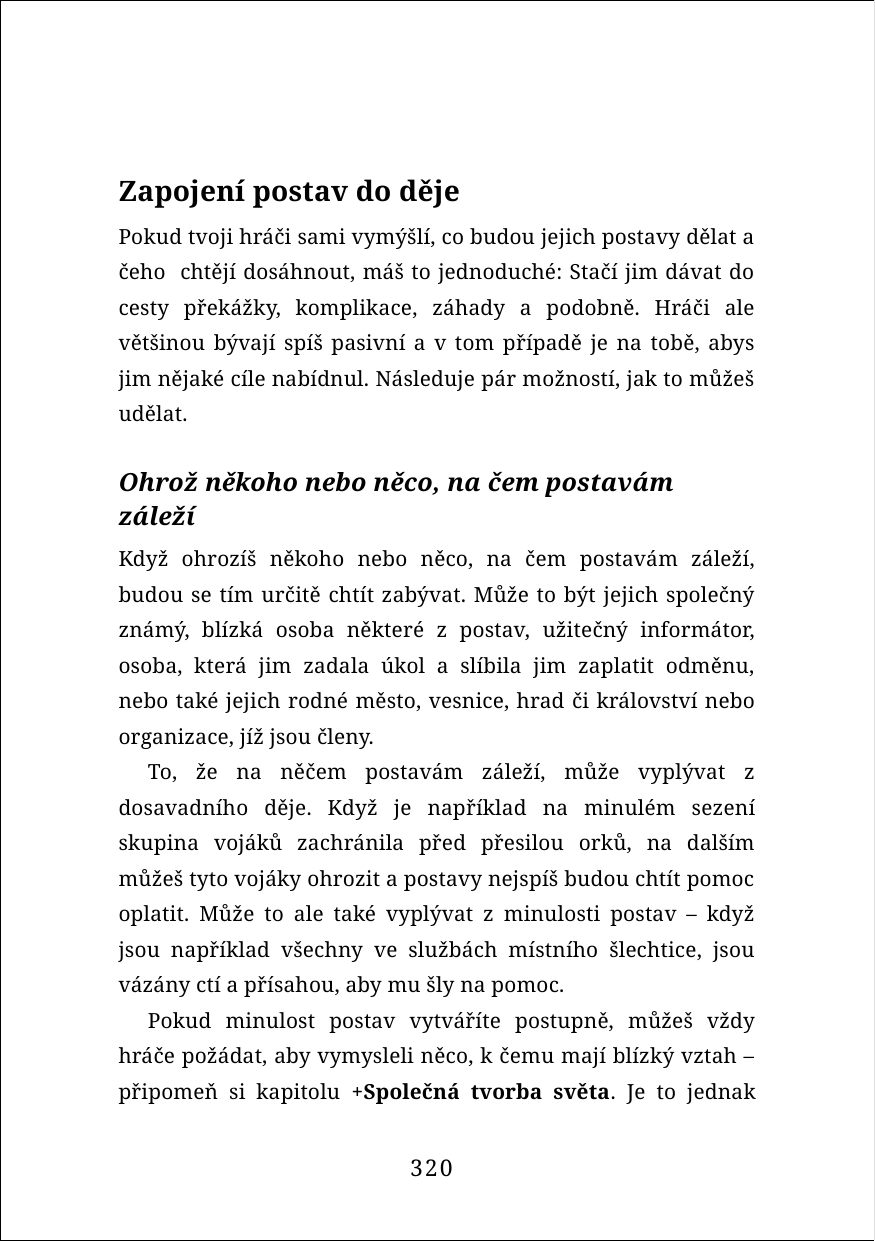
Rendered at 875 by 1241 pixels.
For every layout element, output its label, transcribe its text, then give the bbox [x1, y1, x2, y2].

text Pokud tvoji hráči sami vymýšlí, co budou jejich postavy dělat a čeho chtějí dosáhnout, máš to jednoduché: Stačí jim dávat do cesty překážky, komplikace, záhady a podobně. Hráči ale většinou bývají spíš pasivní a v tom případě je na tobě, abys jim nějaké cíle nabídnul. Následuje pár možností, jak to můžeš udělat. [118, 222, 756, 428]
subtitle Ohrož někoho nebo něco, na čem postavám záleží [118, 464, 756, 533]
text Když ohrozíš někoho nebo něco, na čem postavám záleží, budou se tím určitě chtít zabývat. Může to být jejich společný známý, blízká osoba některé z postav, užitečný informátor, osoba, která jim zadala úkol a slíbila jim zaplatit odměnu, nebo také jejich rodné město, vesnice, hrad či království nebo organizace, jíž jsou členy. To, že na něčem postavám záleží, může vyplývat z dosavadního děje. Když je například na minulém sezení skupina vojáků zachránila před přesilou orků, na dalším můžeš tyto vojáky ohrozit a postavy nejspíš budou chtít pomoc oplatit. Může to ale také vyplývat z minulosti postav – když jsou například všechny ve službách místního šlechtice, jsou vázány ctí a přísahou, aby mu šly na pomoc. Pokud minulost postav vytváříte postupně, můžeš vždy hráče požádat, aby vymysleli něco, k čemu mají blízký vztah – připomeň si kapitolu +Společná tvorba světa. Je to jednak [118, 544, 756, 1106]
subtitle Zapojení postav do děje [118, 172, 756, 210]
